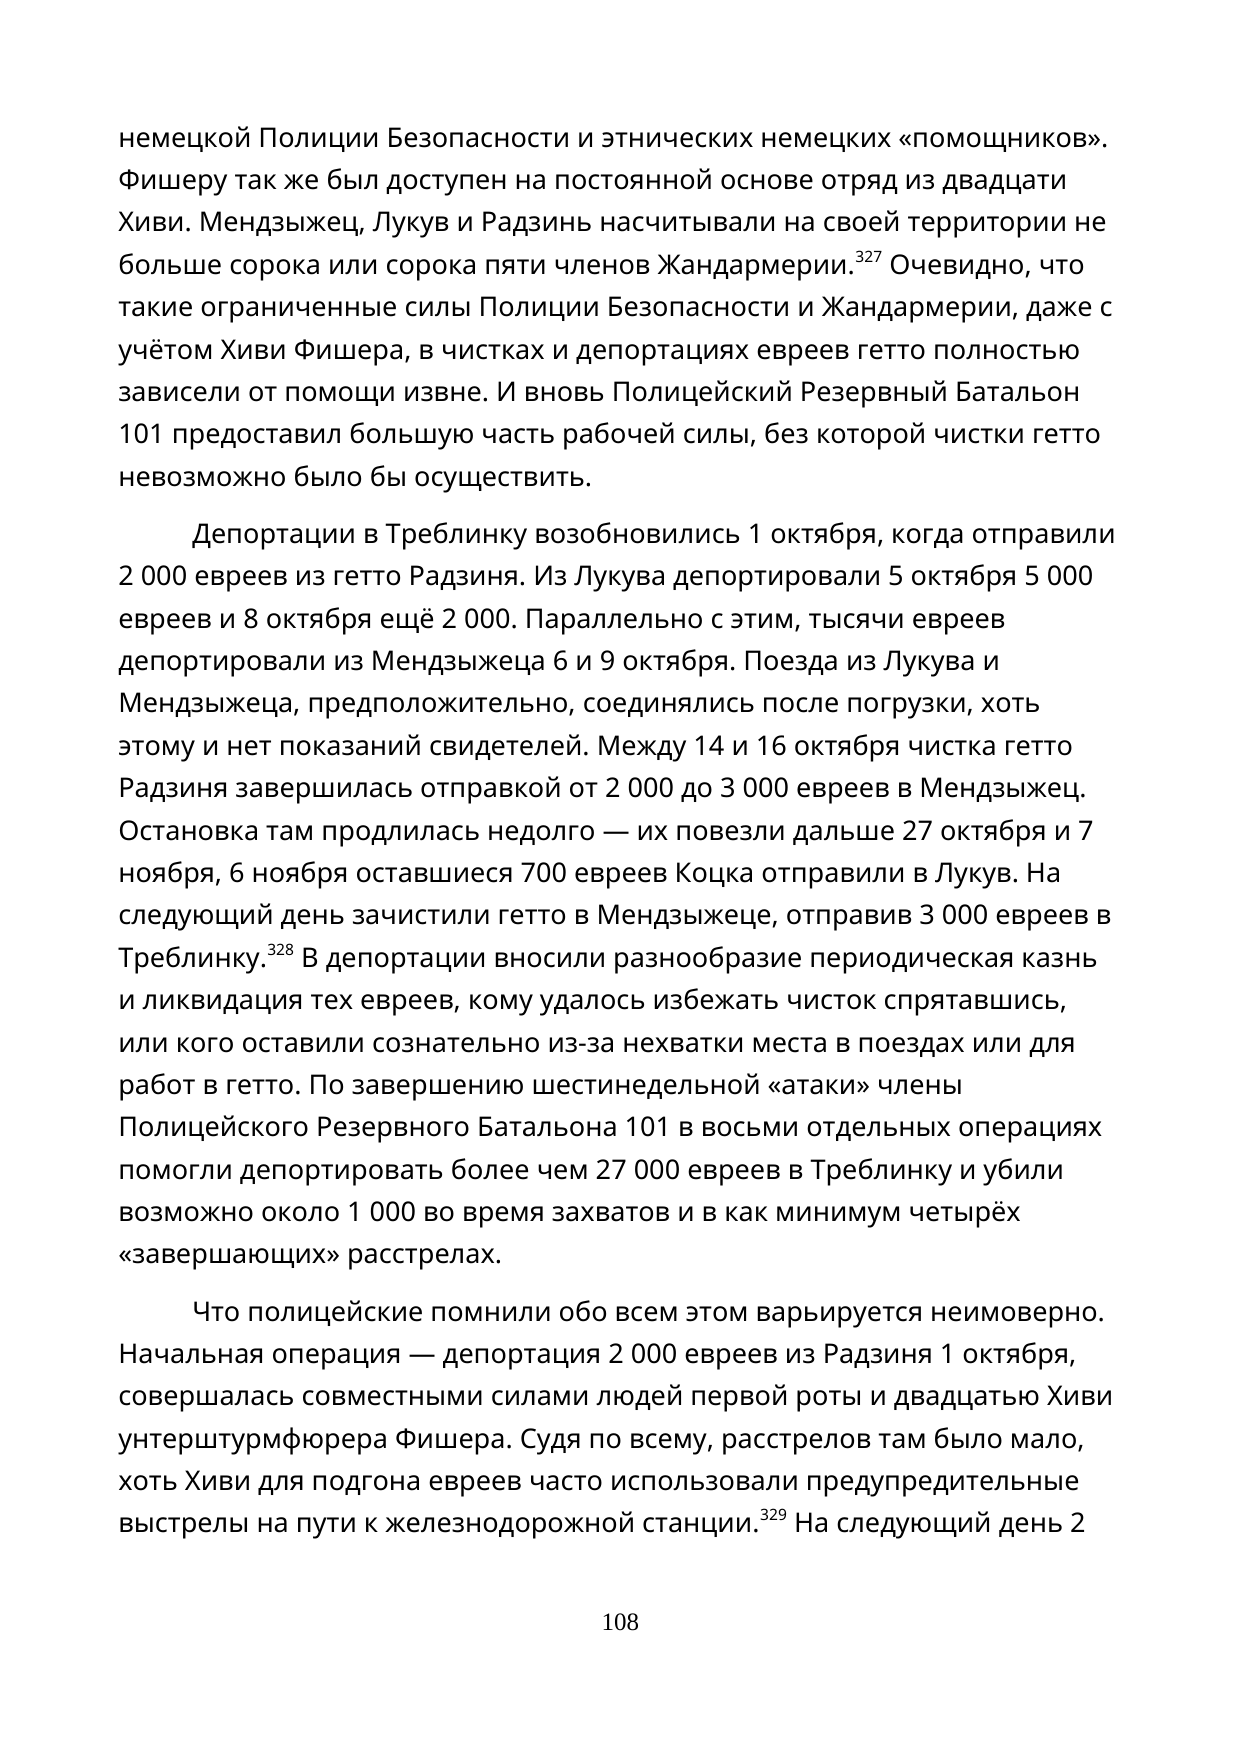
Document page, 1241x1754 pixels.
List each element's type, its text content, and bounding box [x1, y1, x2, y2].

text немецкой Полиции Безопасности и этнических немецких «помощников». Фишеру так же был доступен на постоянной основе отряд из двадцати Хиви. Мендзыжец, Лукув и Радзинь насчитывали на своей территории не больше сорока или сорока пяти членов Жандармерии. Очевидно, что такие ограниченные силы Полиции Безопасности и Жандармерии, даже с учётом Хиви Фишера, в чистках и депортациях евреев гетто полностью зависели от помощи извне. И вновь Полицейский Резервный Батальон 101 предоставил большую часть рабочей силы, без которой чистки гетто невозможно было бы осуществить. [118, 118, 1122, 494]
text Что полицейские помнили обо всем этом варьируется неимоверно. Начальная операция — депортация 2 000 евреев из Радзиня 1 октября, совершалась совместными силами людей первой роты и двадцатью Хиви унтерштурмфюрера Фишера. Судя по всему, расстрелов там было мало, хоть Хиви для подгона евреев часто использовали предупредительные выстрелы на пути к железнодорожной станции. На следующий день 2 [118, 1292, 1122, 1541]
text Депортации в Треблинку возобновились 1 октября, когда отправили 2 000 евреев из гетто Радзиня. Из Лукува депортировали 5 октября 5 000 евреев и 8 октября ещё 2 000. Параллельно с этим, тысячи евреев депортировали из Мендзыжеца 6 и 9 октября. Поезда из Лукува и Мендзыжеца, предположительно, соединялись после погрузки, хоть этому и нет показаний свидетелей. Между 14 и 16 октября чистка гетто Радзиня завершилась отправкой от 2 000 до 3 000 евреев в Мендзыжец. Остановка там продлилась недолго — их повезли дальше 27 октября и 7 ноября, 6 ноября оставшиеся 700 евреев Коцка отправили в Лукув. На следующий день зачистили гетто в Мендзыжеце, отправив 3 000 евреев в Треблинку. В депортации вносили разнообразие периодическая казнь и ликвидация тех евреев, кому удалось избежать чисток спрятавшись, или кого оставили сознательно из-за нехватки места в поездах или для работ в гетто. По завершению шестинедельной «атаки» члены Полицейского Резервного Батальона 101 в восьми отдельных операциях помогли депортировать более чем 27 000 евреев в Треблинку и убили возможно около 1 000 во время захватов и в как минимум четырёх «завершающих» расстрелах. [118, 514, 1122, 1272]
